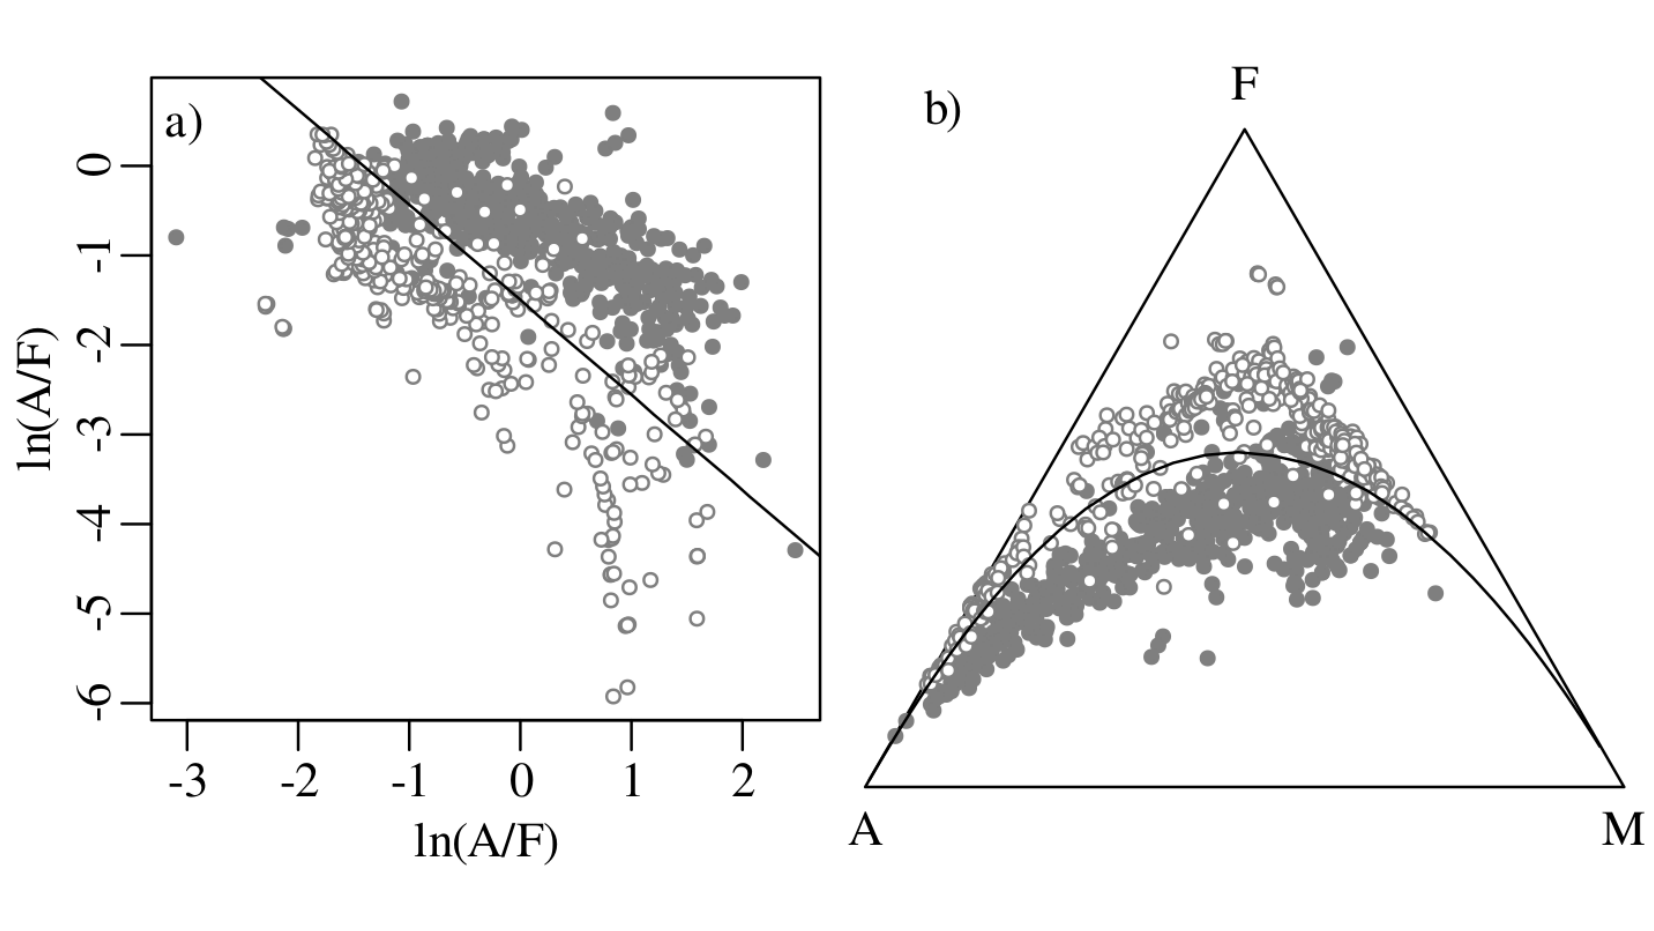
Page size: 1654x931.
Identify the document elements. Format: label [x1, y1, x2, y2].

picture [5, 58, 1648, 868]
